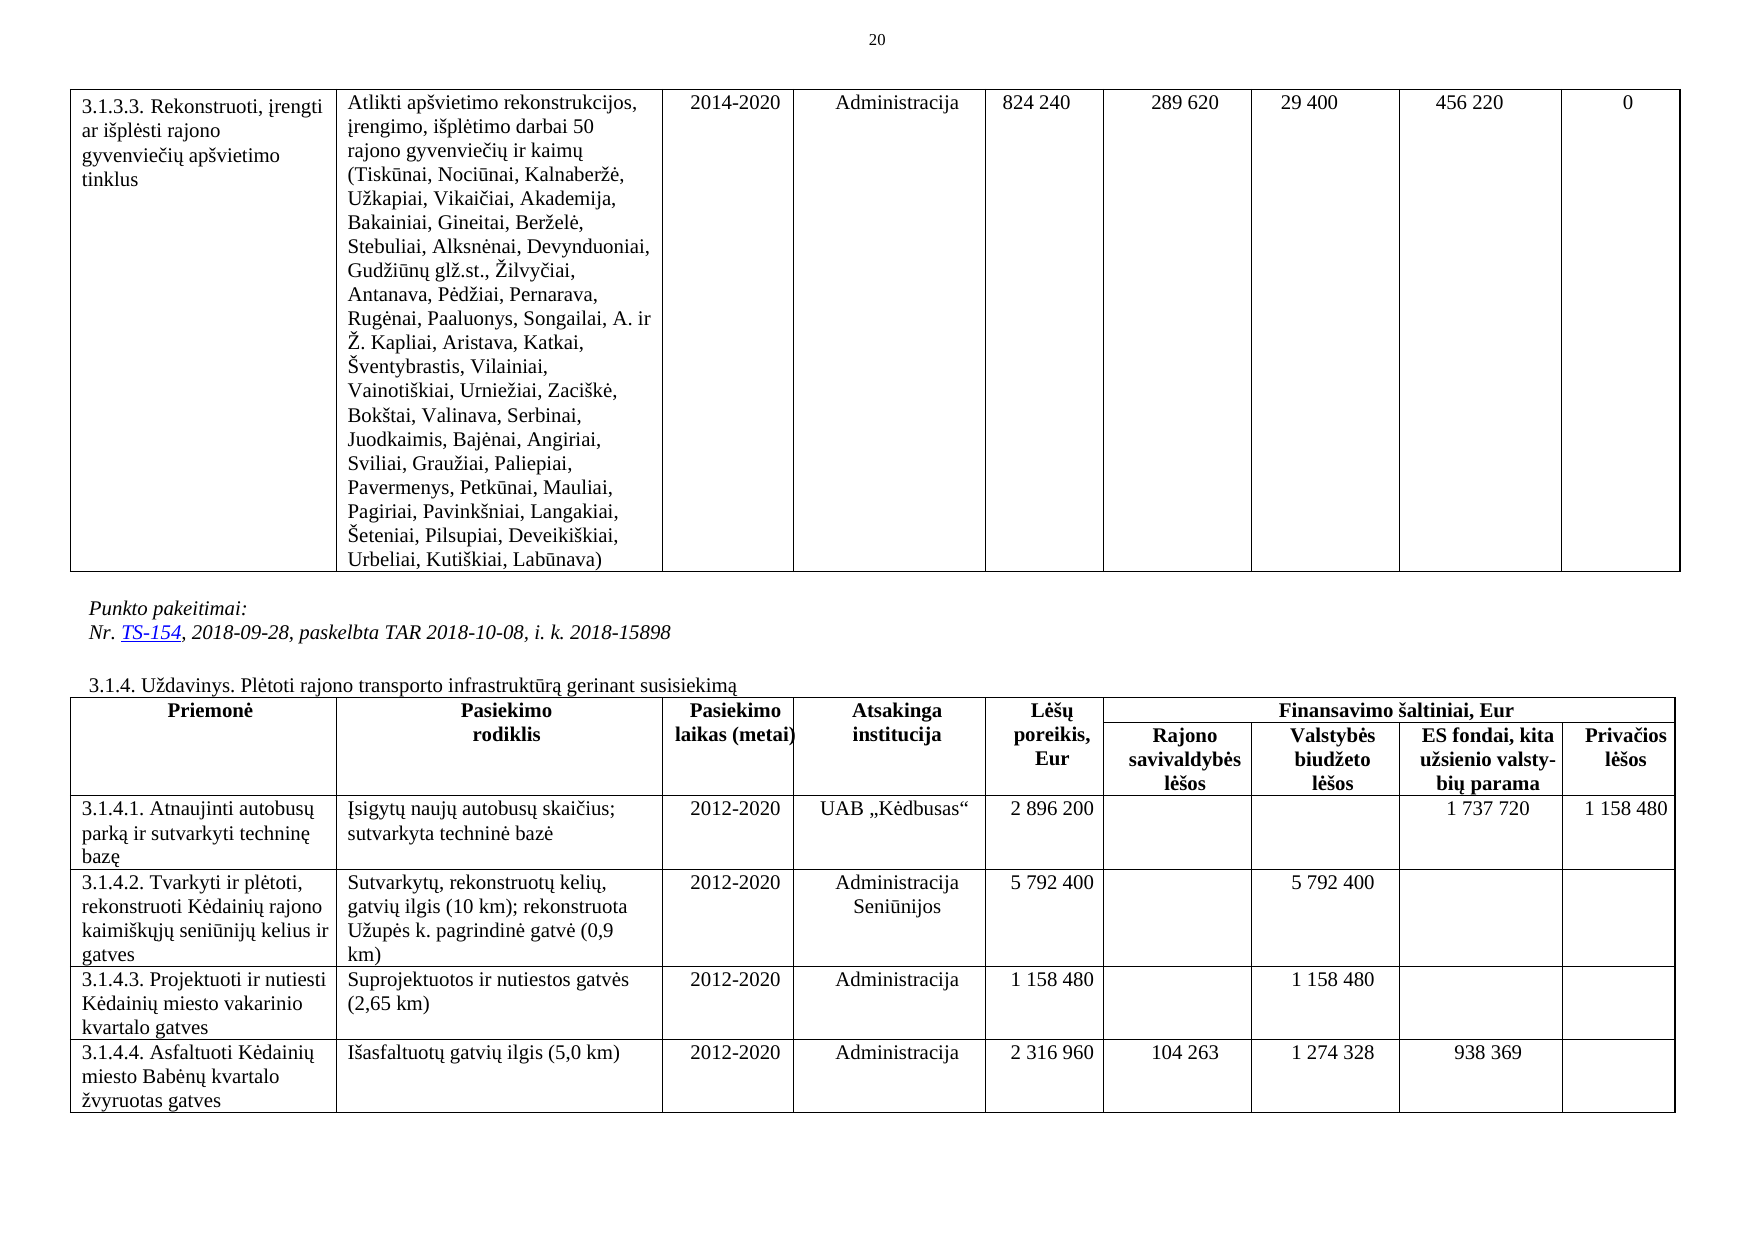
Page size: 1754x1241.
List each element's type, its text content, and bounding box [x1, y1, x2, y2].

text Nr. TS-154, 2018-09-28, paskelbta TAR 2018-10-08, i. k. 2018-15898 [89, 620, 1665, 644]
table_cell [1563, 1040, 1674, 1112]
table_cell 2 316 960 [986, 1040, 1103, 1112]
table_cell [1104, 796, 1251, 868]
table_cell 3.1.3.3. Rekonstruoti, įrengti ar išplėsti rajono gyvenviečių apšvietimo tinklus [71, 90, 336, 571]
table_cell 2012-2020 [663, 796, 793, 868]
table_cell 104 263 [1104, 1040, 1251, 1112]
table_cell 2 896 200 [986, 796, 1103, 868]
table_cell Privačios lėšos [1563, 723, 1674, 795]
table_cell 5 792 400 [1252, 870, 1399, 966]
table_cell 2012-2020 [663, 967, 793, 1039]
table_cell 938 369 [1400, 1040, 1562, 1112]
table_cell 1 158 480 [1563, 796, 1674, 868]
table_cell [1400, 870, 1562, 966]
table_cell 3.1.4.4. Asfaltuoti Kėdainių miesto Babėnų kvartalo žvyruotas gatves [71, 1040, 336, 1112]
table_cell [1400, 967, 1562, 1039]
table_cell Išasfaltuotų gatvių ilgis (5,0 km) [337, 1040, 662, 1112]
table_cell [1104, 870, 1251, 966]
table_cell Įsigytų naujų autobusų skaičius; sutvarkyta techninė bazė [337, 796, 662, 868]
table_cell ES fondai, kita užsienio valsty- bių parama [1400, 723, 1562, 795]
table_cell 5 792 400 [986, 870, 1103, 966]
table_cell 824 240 [986, 90, 1103, 571]
table_cell 2014-2020 [663, 90, 793, 571]
table_cell Valstybės biudžeto lėšos [1252, 723, 1399, 795]
table_header Pasiekimo laikas (metai) [663, 698, 793, 795]
table_header Finansavimo šaltiniai, Eur [1104, 698, 1674, 722]
table_cell 289 620 [1104, 90, 1251, 571]
table_cell 3.1.4.3. Projektuoti ir nutiesti Kėdainių miesto vakarinio kvartalo gatves [71, 967, 336, 1039]
table_cell Rajono savivaldybės lėšos [1104, 723, 1251, 795]
table_cell 1 158 480 [986, 967, 1103, 1039]
table_cell 0 [1562, 90, 1679, 571]
table_cell Administracija [794, 90, 985, 571]
table_cell 1 158 480 [1252, 967, 1399, 1039]
table_cell 1 737 720 [1400, 796, 1562, 868]
table_cell 3.1.4.2. Tvarkyti ir plėtoti, rekonstruoti Kėdainių rajono kaimiškųjų seniūnijų kelius ir gatves [71, 870, 336, 966]
table_cell Administracija [794, 967, 985, 1039]
table_header Priemonė [71, 698, 336, 795]
table_cell Sutvarkytų, rekonstruotų kelių, gatvių ilgis (10 km); rekonstruota Užupės k. pagrindinė gatvė (0,9 km) [337, 870, 662, 966]
table_cell Administracija [794, 1040, 985, 1112]
table_cell [1563, 967, 1674, 1039]
table_header Atsakinga institucija [794, 698, 985, 795]
table_cell Suprojektuotos ir nutiestos gatvės (2,65 km) [337, 967, 662, 1039]
table_cell 1 274 328 [1252, 1040, 1399, 1112]
text Punkto pakeitimai: [89, 596, 1665, 620]
table_cell 3.1.4.1. Atnaujinti autobusų parką ir sutvarkyti techninę bazę [71, 796, 336, 868]
table_cell [1252, 796, 1399, 868]
table_cell 29 400 [1252, 90, 1399, 571]
table_cell Atlikti apšvietimo rekonstrukcijos, įrengimo, išplėtimo darbai 50 rajono gyvenviečių ir kaimų (Tiskūnai, Nociūnai, Kalnaberžė, Užkapiai, Vikaičiai, Akademija, Bakainiai, Gineitai, Berželė, Stebuliai, Alksnėnai, Devynduoniai, Gudžiūnų glž.st., Žilvyčiai, Antanava, Pėdžiai, Pernarava, Rugėnai, Paaluonys, Songailai, A. ir Ž. Kapliai, Aristava, Katkai, Šventybrastis, Vilainiai, Vainotiškiai, Urniežiai, Zaciškė, Bokštai, Valinava, Serbinai, Juodkaimis, Bajėnai, Angiriai, Sviliai, Graužiai, Paliepiai, Pavermenys, Petkūnai, Mauliai, Pagiriai, Pavinkšniai, Langakiai, Šeteniai, Pilsupiai, Deveikiškiai, Urbeliai, Kutiškiai, Labūnava) [337, 90, 662, 571]
table_cell [1104, 967, 1251, 1039]
table_cell [1563, 870, 1674, 966]
table_cell 2012-2020 [663, 870, 793, 966]
table_cell Administracija Seniūnijos [794, 870, 985, 966]
text 3.1.4. Uždavinys. Plėtoti rajono transporto infrastruktūrą gerinant susisiekimą [89, 673, 1679, 697]
table_header Pasiekimo rodiklis [337, 698, 662, 795]
table_cell 2012-2020 [663, 1040, 793, 1112]
table_header Lėšų poreikis, Eur [986, 698, 1103, 795]
table_cell 456 220 [1400, 90, 1561, 571]
table_cell UAB „Kėdbusas“ [794, 796, 985, 868]
